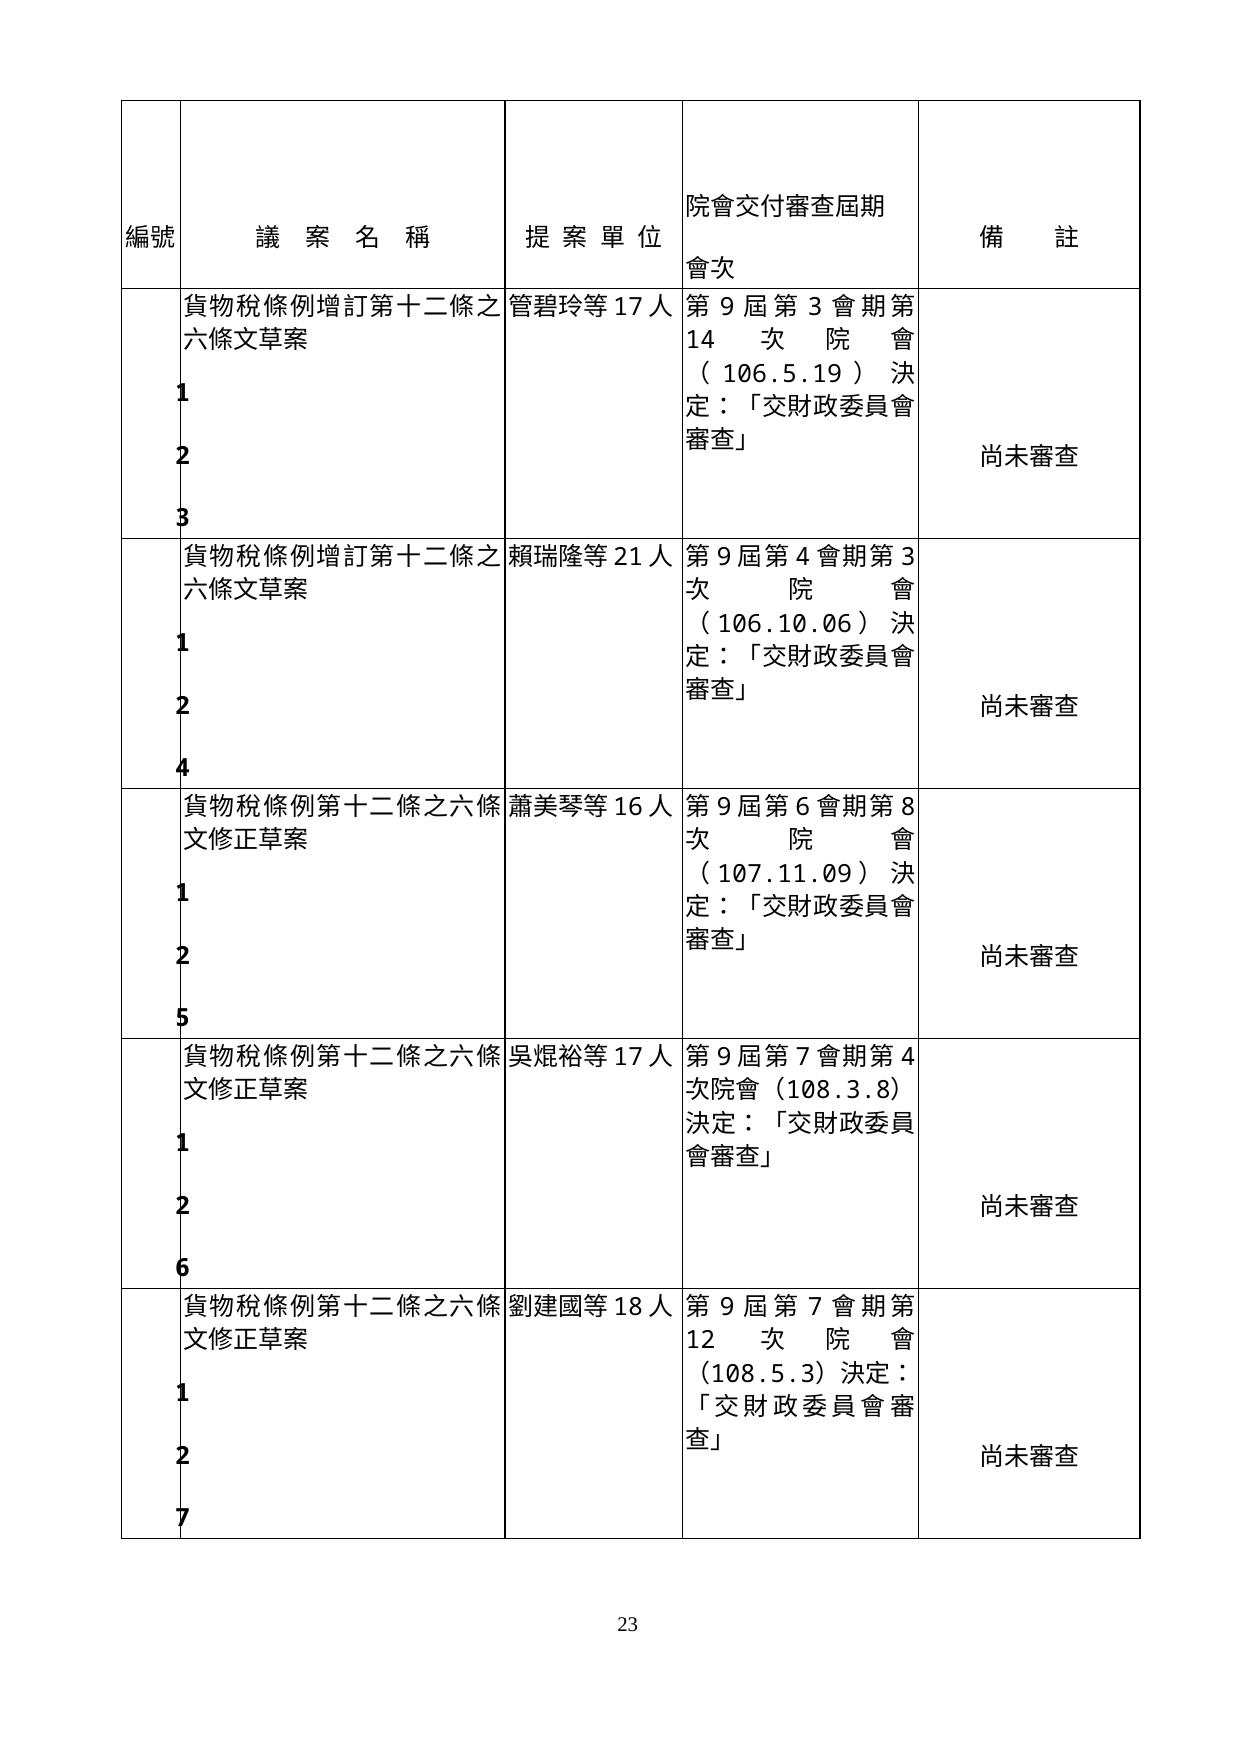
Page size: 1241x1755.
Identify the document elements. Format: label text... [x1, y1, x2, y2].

table_cell 貨物稅條例增訂第十二條之六條文草案 [181, 539, 504, 788]
table_cell 第9屆第7會期第12次院會（108.5.3）決定：「交財政委員會審查」 [683, 1289, 918, 1538]
table_cell 貨物稅條例第十二條之六條文修正草案 [181, 789, 504, 1038]
table_cell 尚未審查 [919, 1289, 1139, 1538]
table_cell [122, 539, 180, 788]
table_cell [122, 1039, 180, 1288]
table_cell 尚未審查 [919, 789, 1139, 1038]
table_cell 貨物稅條例第十二條之六條文修正草案 [181, 1039, 504, 1288]
table_cell 貨物稅條例第十二條之六條文修正草案 [181, 1289, 504, 1538]
table_cell 管碧玲等17人 [506, 289, 682, 538]
table_cell 吳焜裕等17人 [506, 1039, 682, 1288]
table_cell 貨物稅條例增訂第十二條之六條文草案 [181, 289, 504, 538]
table_cell [122, 789, 180, 1038]
table_cell 賴瑞隆等21人 [506, 539, 682, 788]
table_cell 尚未審查 [919, 289, 1139, 538]
table_cell 尚未審查 [919, 539, 1139, 788]
table_header 院會交付審查屆期 會次 [683, 101, 918, 288]
table_cell 尚未審查 [919, 1039, 1139, 1288]
table_cell [122, 289, 180, 538]
table_cell 第9屆第6會期第8次院會（107.11.09）決定：「交財政委員會審查」 [683, 789, 918, 1038]
table_header 備 註 [919, 101, 1139, 288]
table_cell 第9屆第7會期第4次院會（108.3.8）決定：「交財政委員會審查」 [683, 1039, 918, 1288]
table_header 編號 [122, 101, 180, 288]
table_cell 第9屆第4會期第3次院會（106.10.06）決定：「交財政委員會審查」 [683, 539, 918, 788]
table_cell 第9屆第3會期第14次院會（106.5.19）決定：「交財政委員會審查」 [683, 289, 918, 538]
table_header 提 案 單 位 [506, 101, 682, 288]
table_cell 蕭美琴等16人 [506, 789, 682, 1038]
table_header 議 案 名 稱 [181, 101, 504, 288]
table_cell 劉建國等18人 [506, 1289, 682, 1538]
table_cell [122, 1289, 180, 1538]
